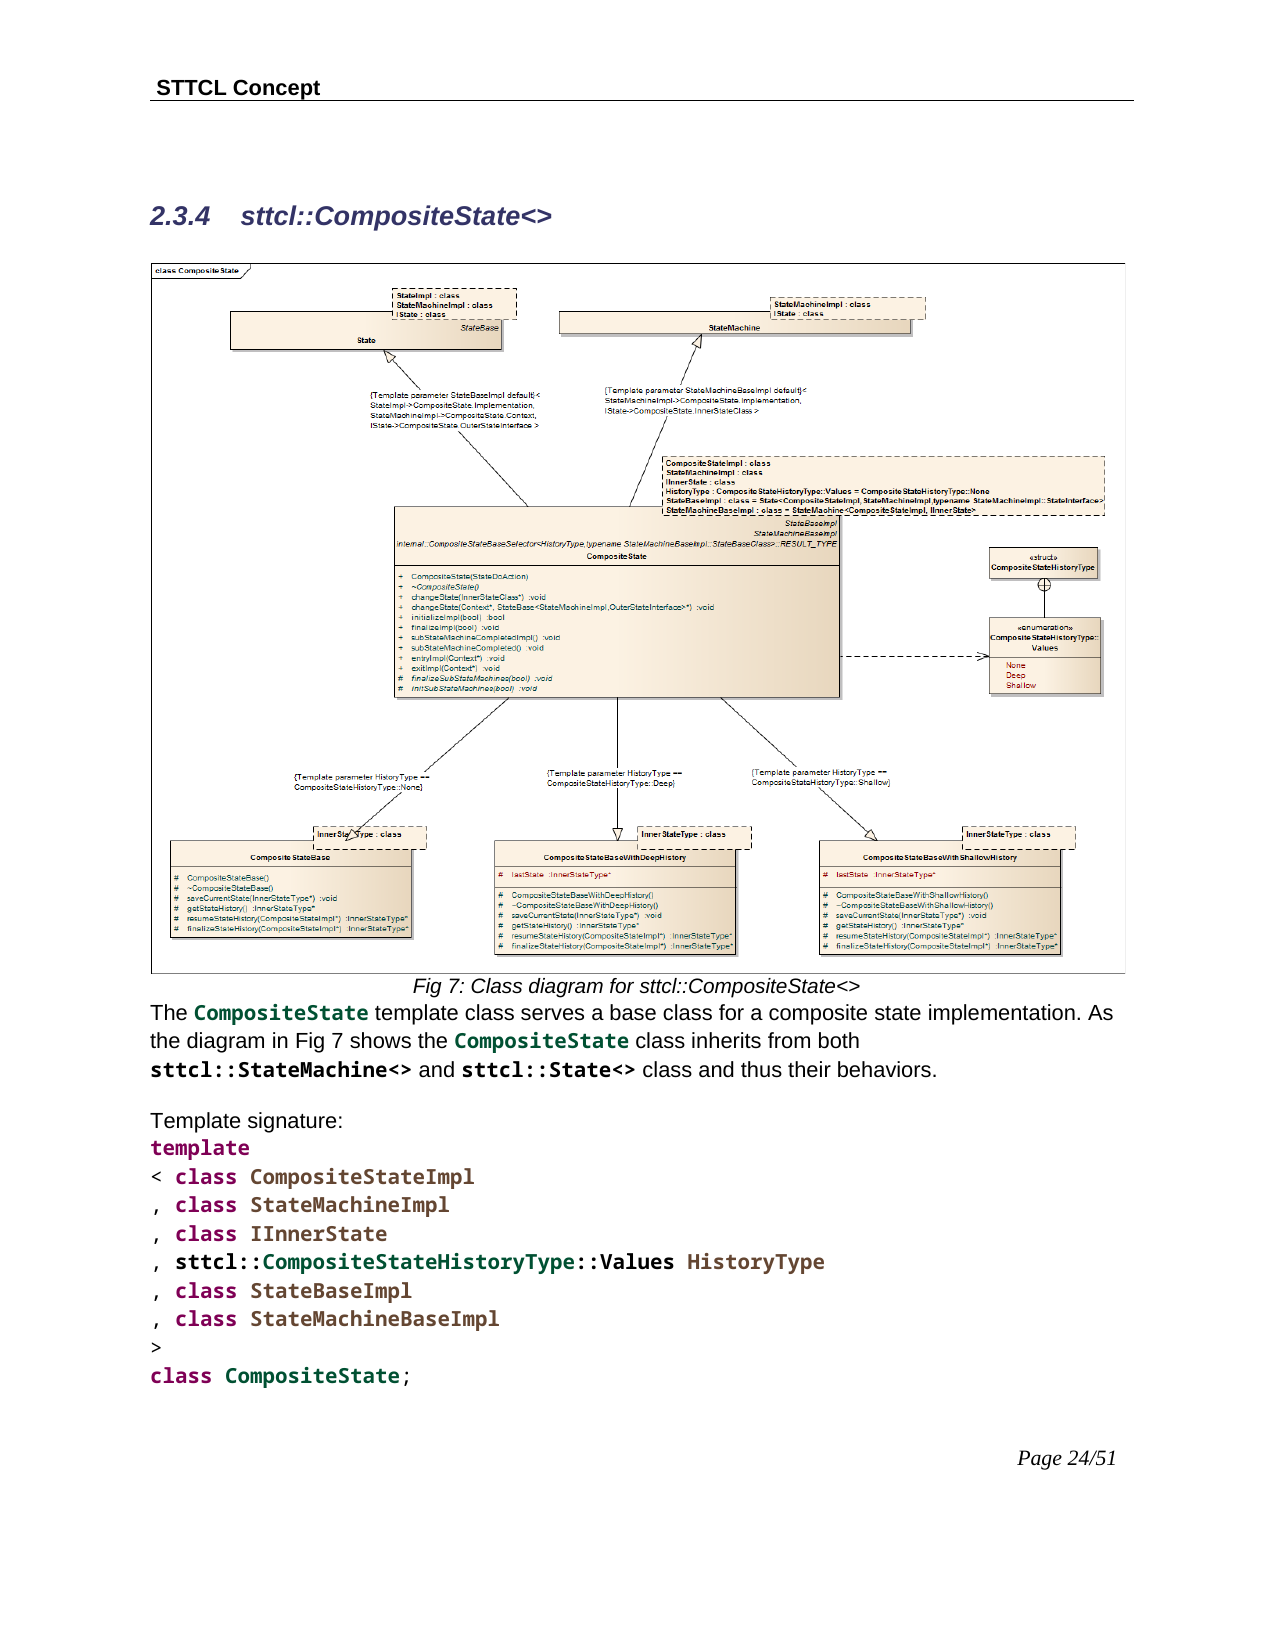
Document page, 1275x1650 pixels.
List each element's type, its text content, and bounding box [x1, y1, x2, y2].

text class CompositeState; [150, 1361, 1125, 1389]
subtitle sttcl::CompositeState<> [150, 200, 1125, 231]
text , sttcl::CompositeStateHistoryType::Values HistoryType [150, 1247, 1125, 1276]
text > [150, 1333, 1125, 1361]
text Fig 7: Class diagram for sttcl::CompositeState<> [150, 974, 1125, 998]
text , class StateMachineImpl [150, 1190, 1125, 1219]
text Template signature: [150, 1108, 1125, 1133]
text , class IInnerState [150, 1219, 1125, 1247]
picture [150, 262, 1125, 974]
text , class StateBaseImpl [150, 1276, 1125, 1304]
text , class StateMachineBaseImpl [150, 1304, 1125, 1333]
text < class CompositeStateImpl [150, 1162, 1125, 1190]
text The CompositeState template class serves a base class for a composite state implementation. As the diagram in Fig 7 shows the CompositeState class inherits from both sttcl::StateMachine<> and sttcl::State<> class and thus their behaviors. [150, 998, 1125, 1083]
text template [150, 1133, 1125, 1162]
